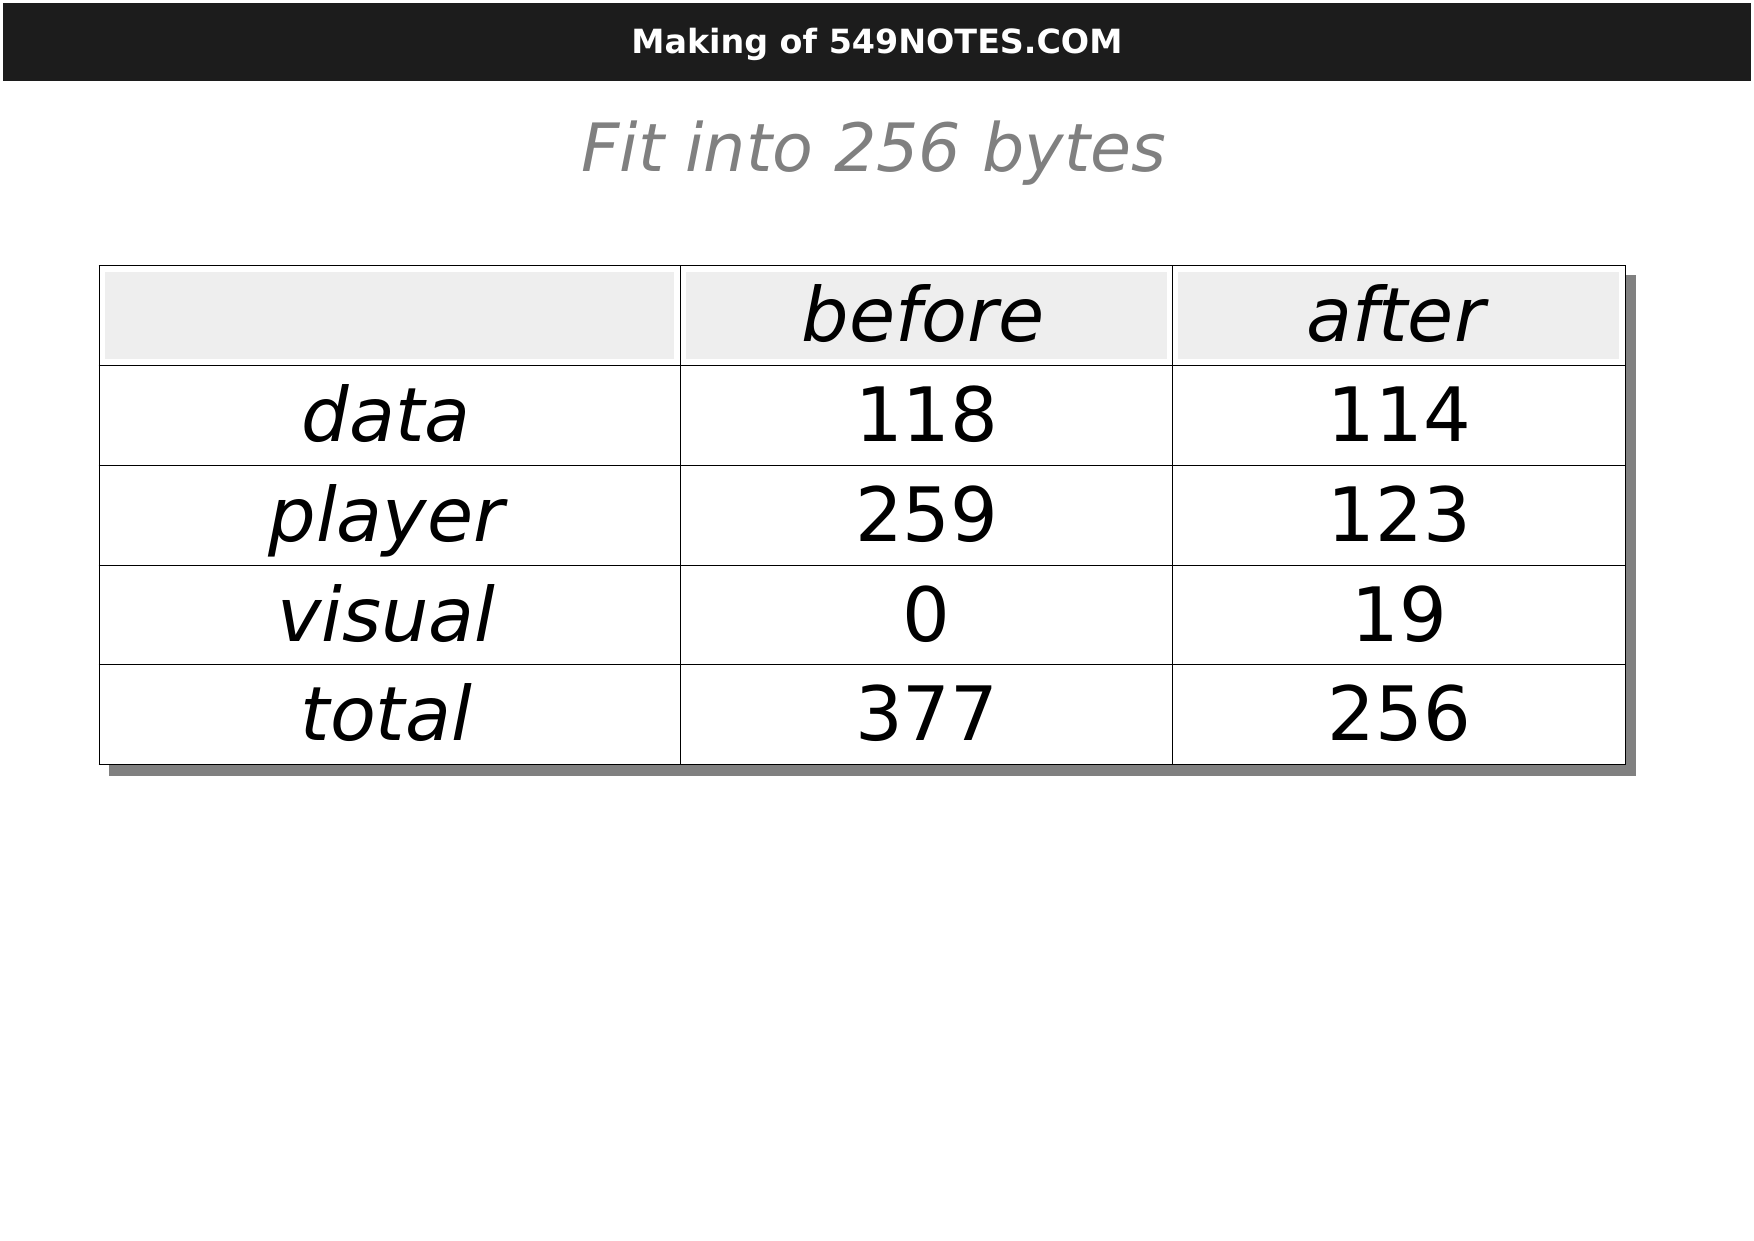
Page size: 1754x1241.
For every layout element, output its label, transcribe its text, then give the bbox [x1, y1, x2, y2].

text Fit into 256 bytes [3, 110, 1751, 188]
table_cell 377 [681, 665, 1172, 764]
table_cell player [100, 466, 680, 564]
table_cell 0 [681, 566, 1172, 664]
table_header before [681, 266, 1172, 365]
table_cell visual [100, 566, 680, 664]
table_cell 259 [681, 466, 1172, 564]
table_cell 19 [1173, 566, 1625, 664]
table_cell 118 [681, 366, 1172, 465]
table_cell total [100, 665, 680, 764]
table_header after [1173, 266, 1625, 365]
table_cell 256 [1173, 665, 1625, 764]
table_cell 123 [1173, 466, 1625, 564]
table_header [100, 266, 680, 365]
table_cell 114 [1173, 366, 1625, 465]
table_cell data [100, 366, 680, 465]
